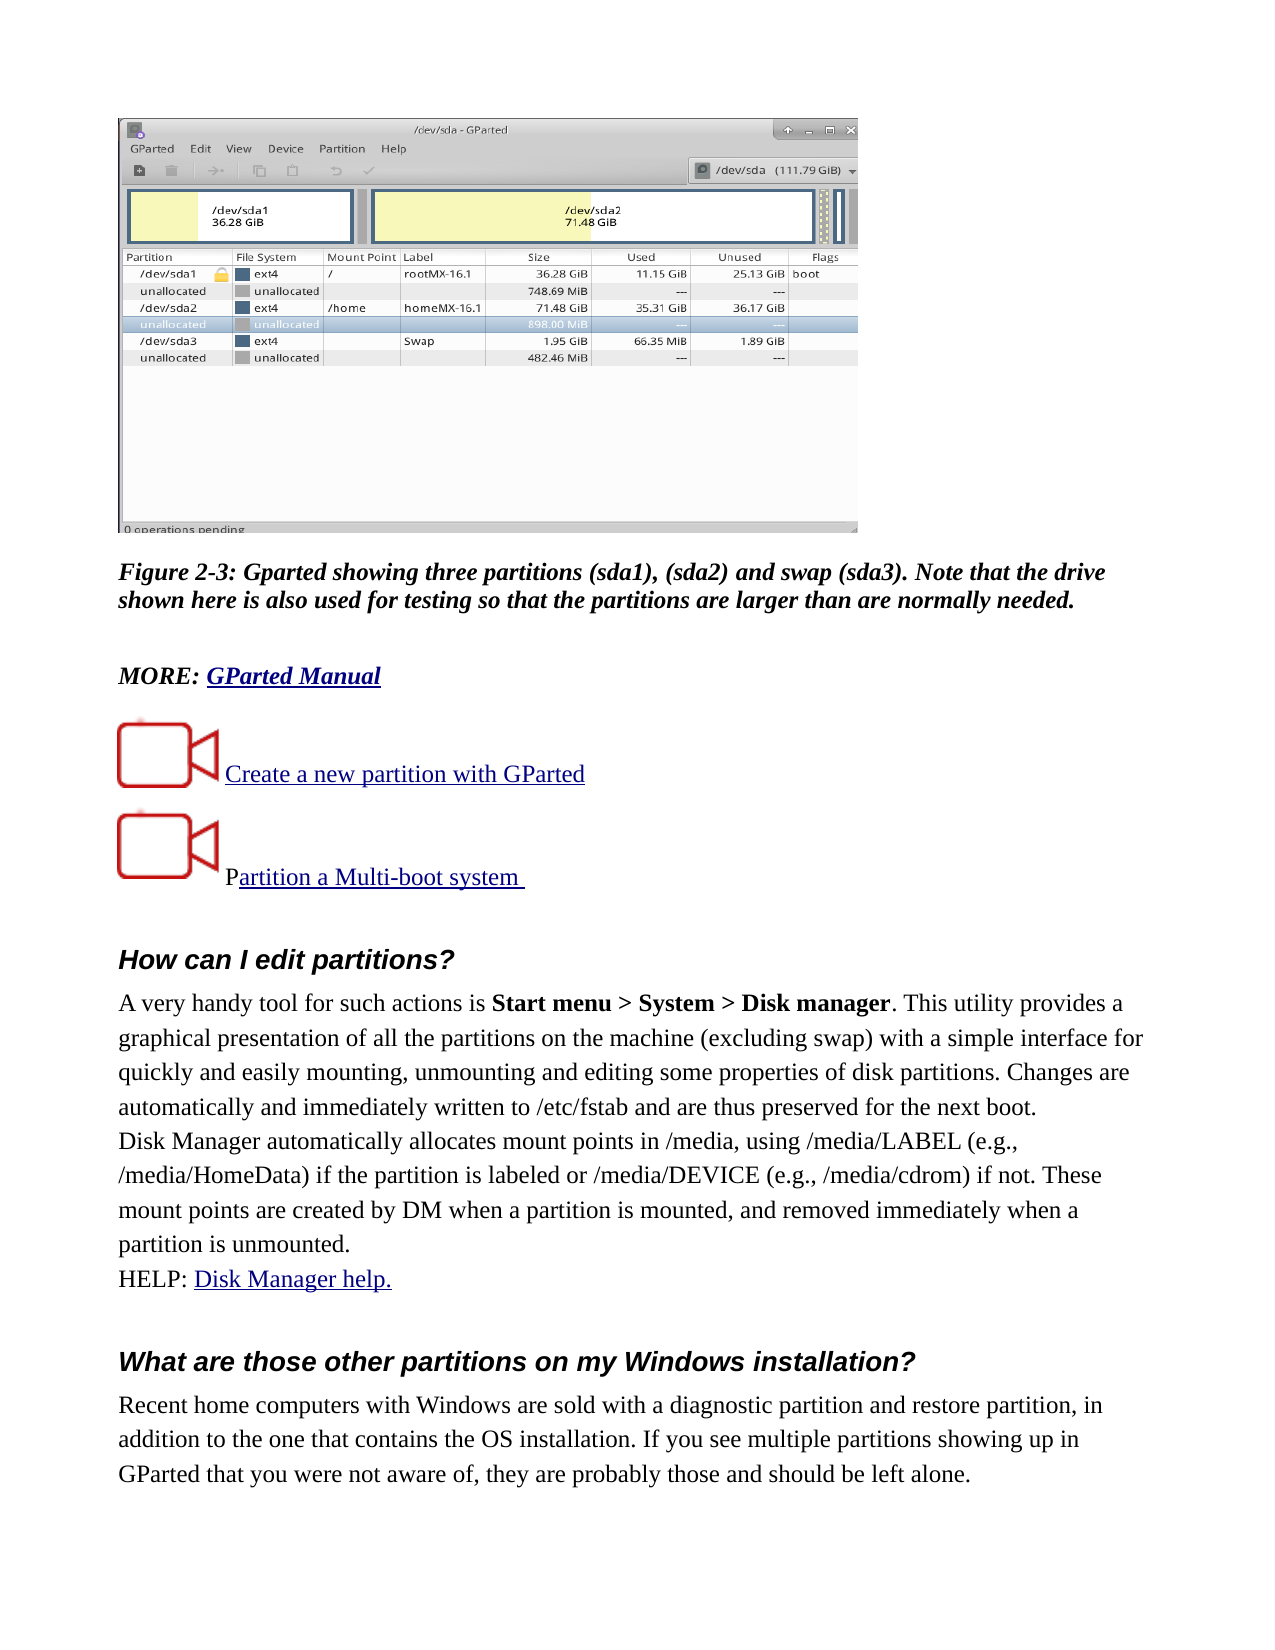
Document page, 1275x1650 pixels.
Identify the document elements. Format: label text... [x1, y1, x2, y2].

subtitle What are those other partitions on my Windows installation? [118, 1345, 1157, 1377]
text A very handy tool for such actions is Start menu > System > Disk manager. This utility provides a graphical presentation of all the partitions on the machine (excluding swap) with a simple interface for quickly and easily mounting, unmounting and editing some properties of disk partitions. Changes are automatically and immediately written to /etc/fstab and are thus preserved for the next boot. [118, 988, 1157, 1120]
text Recent home computers with Windows are sold with a diagnostic partition and restore partition, in addition to the one that contains the OS installation. If you see multiple partitions showing up in GParted that you were not aware of, they are probably those and should be left alone. [118, 1390, 1157, 1487]
picture [117, 705, 219, 788]
subtitle How can I edit partitions? [118, 944, 1157, 976]
text HELP: Disk Manager help. [118, 1264, 1157, 1293]
text Disk Manager automatically allocates mount points in /media, using /media/LABEL (e.g., /media/HomeData) if the partition is labeled or /media/DEVICE (e.g., /media/cdrom) if not. These mount points are created by DM when a partition is mounted, and removed immediately when a partition is unmounted. [118, 1126, 1157, 1258]
text Partition a Multi-boot system [118, 862, 1157, 891]
picture [118, 118, 858, 533]
text Figure 2-3: Gparted showing three partitions (sda1), (sda2) and swap (sda3). Note that the drive shown here is also used for testing so that the partitions are larger than are normally needed. [118, 557, 1157, 614]
text Create a new partition with GParted [219, 759, 1157, 788]
picture [117, 796, 219, 879]
text MORE: GParted Manual [118, 661, 1157, 690]
